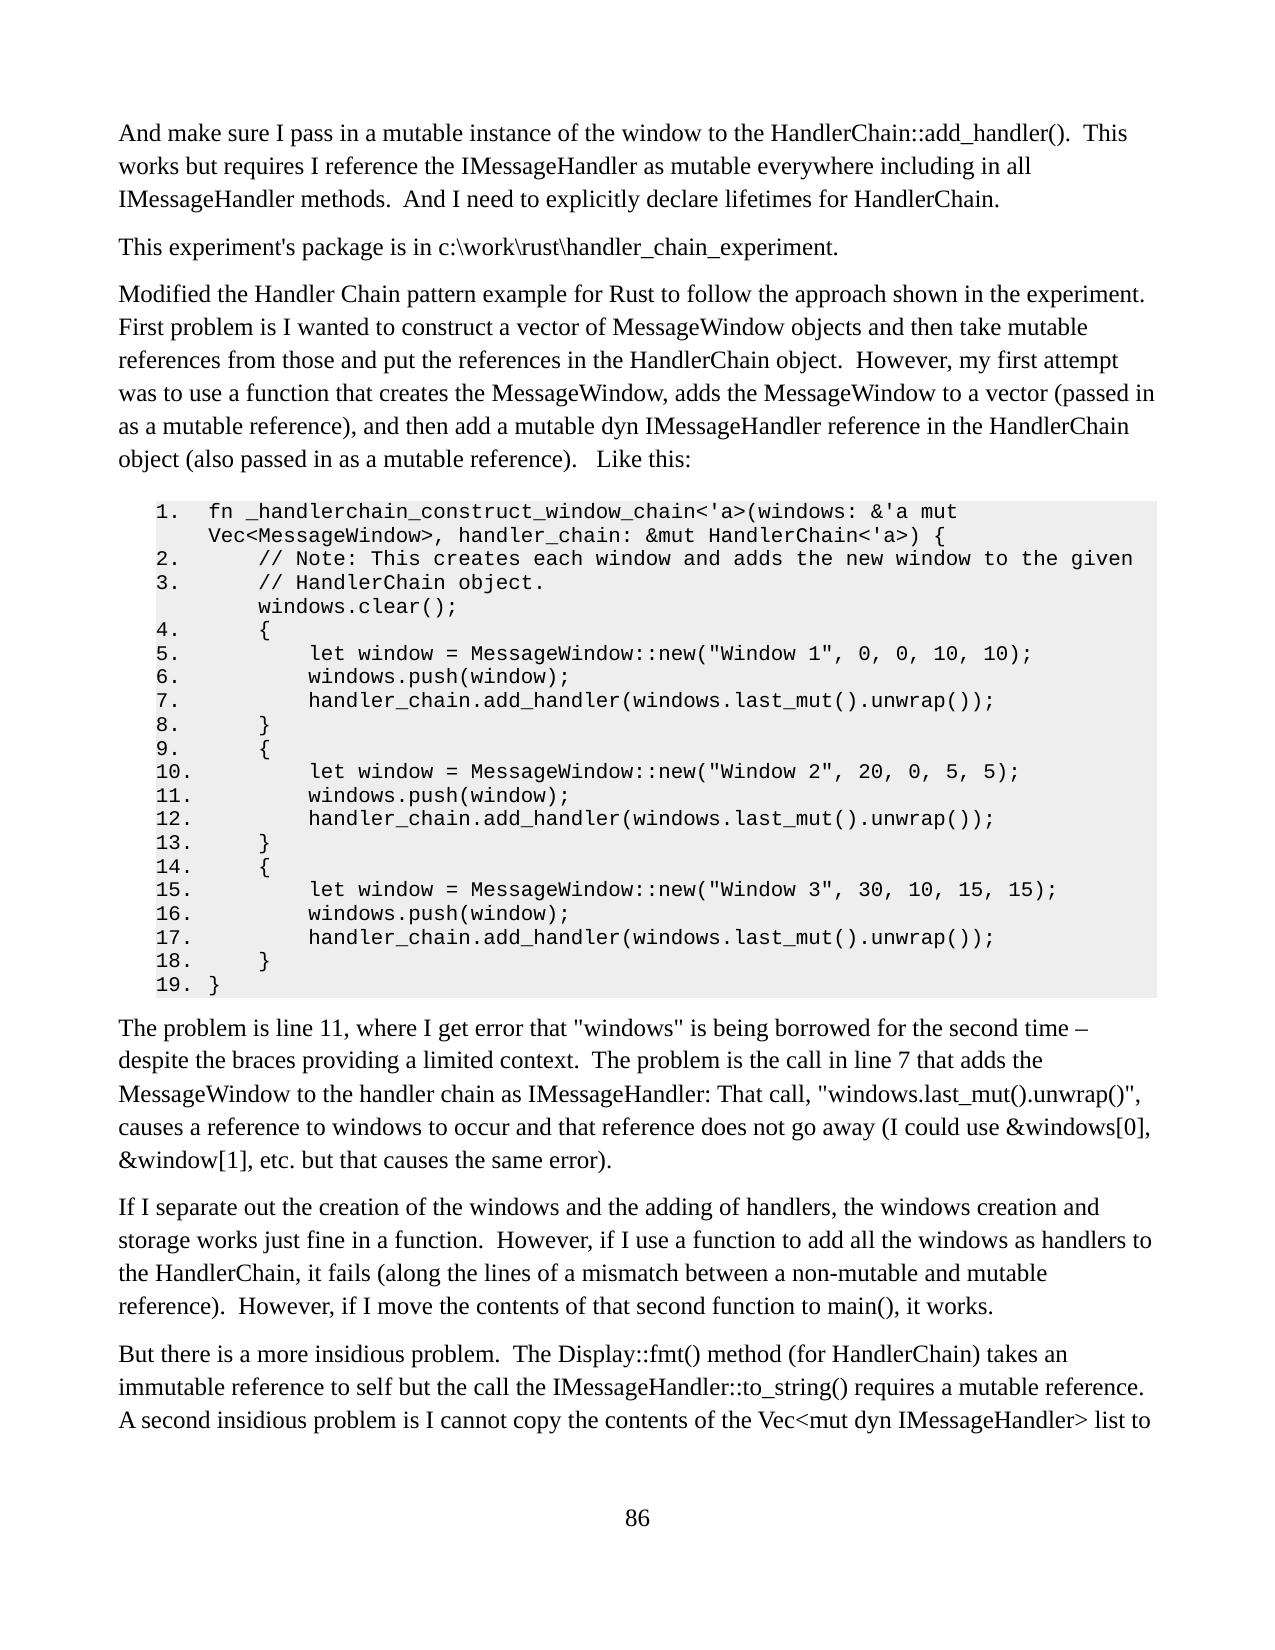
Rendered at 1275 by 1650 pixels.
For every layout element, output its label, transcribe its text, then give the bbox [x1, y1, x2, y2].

list { [156, 737, 1157, 761]
text But there is a more insidious problem. The Display::fmt() method (for HandlerChain) takes an immutable reference to self but the call the IMessageHandler::to_string() requires a mutable reference. A second insidious problem is I cannot copy the contents of the Vec<mut dyn IMessageHandler> list to [118, 1339, 1157, 1434]
list // Note: This creates each window and adds the new window to the given [156, 548, 1157, 572]
list // HandlerChain object. [156, 572, 1157, 596]
list } [156, 714, 1157, 737]
list windows.push(window); [156, 785, 1157, 808]
text The problem is line 11, where I get error that "windows" is being borrowed for the second time – despite the braces providing a limited context. The problem is the call in line 7 that adds the MessageWindow to the handler chain as IMessageHandler: That call, "windows.last_mut().unwrap()", causes a reference to windows to occur and that reference does not go away (I could use &windows[0], &window[1], etc. but that causes the same error). [118, 1013, 1157, 1173]
list windows.push(window); [156, 903, 1157, 927]
list } [156, 950, 1157, 974]
list let window = MessageWindow::new("Window 1", 0, 0, 10, 10); [156, 643, 1157, 667]
list handler_chain.add_handler(windows.last_mut().unwrap()); [156, 690, 1157, 714]
text And make sure I pass in a mutable instance of the window to the HandlerChain::add_handler(). This works but requires I reference the IMessageHandler as mutable everywhere including in all IMessageHandler methods. And I need to explicitly declare lifetimes for HandlerChain. [118, 118, 1157, 213]
list } [156, 832, 1157, 856]
list let window = MessageWindow::new("Window 2", 20, 0, 5, 5); [156, 761, 1157, 785]
list { [156, 856, 1157, 879]
list fn _handlerchain_construct_window_chain<'a>(windows: &'a mut Vec<MessageWindow>, handler_chain: &mut HandlerChain<'a>) { [156, 501, 1157, 548]
list } [156, 974, 1157, 998]
list handler_chain.add_handler(windows.last_mut().unwrap()); [156, 808, 1157, 832]
text Modified the Handler Chain pattern example for Rust to follow the approach shown in the experiment. First problem is I wanted to construct a vector of MessageWindow objects and then take mutable references from those and put the references in the HandlerChain object. However, my first attempt was to use a function that creates the MessageWindow, adds the MessageWindow to a vector (passed in as a mutable reference), and then add a mutable dyn IMessageHandler reference in the HandlerChain object (also passed in as a mutable reference). Like this: [118, 279, 1157, 473]
list let window = MessageWindow::new("Window 3", 30, 10, 15, 15); [156, 879, 1157, 903]
list { [156, 619, 1157, 643]
list windows.push(window); [156, 667, 1157, 690]
text If I separate out the creation of the windows and the adding of handlers, the windows creation and storage works just fine in a function. However, if I use a function to add all the windows as handlers to the HandlerChain, it fails (along the lines of a mismatch between a non-mutable and mutable reference). However, if I move the contents of that second function to main(), it works. [118, 1192, 1157, 1320]
text This experiment's package is in c:\work\rust\handler_chain_experiment. [118, 232, 1157, 261]
list handler_chain.add_handler(windows.last_mut().unwrap()); [156, 927, 1157, 950]
list windows.clear(); [156, 596, 1157, 619]
